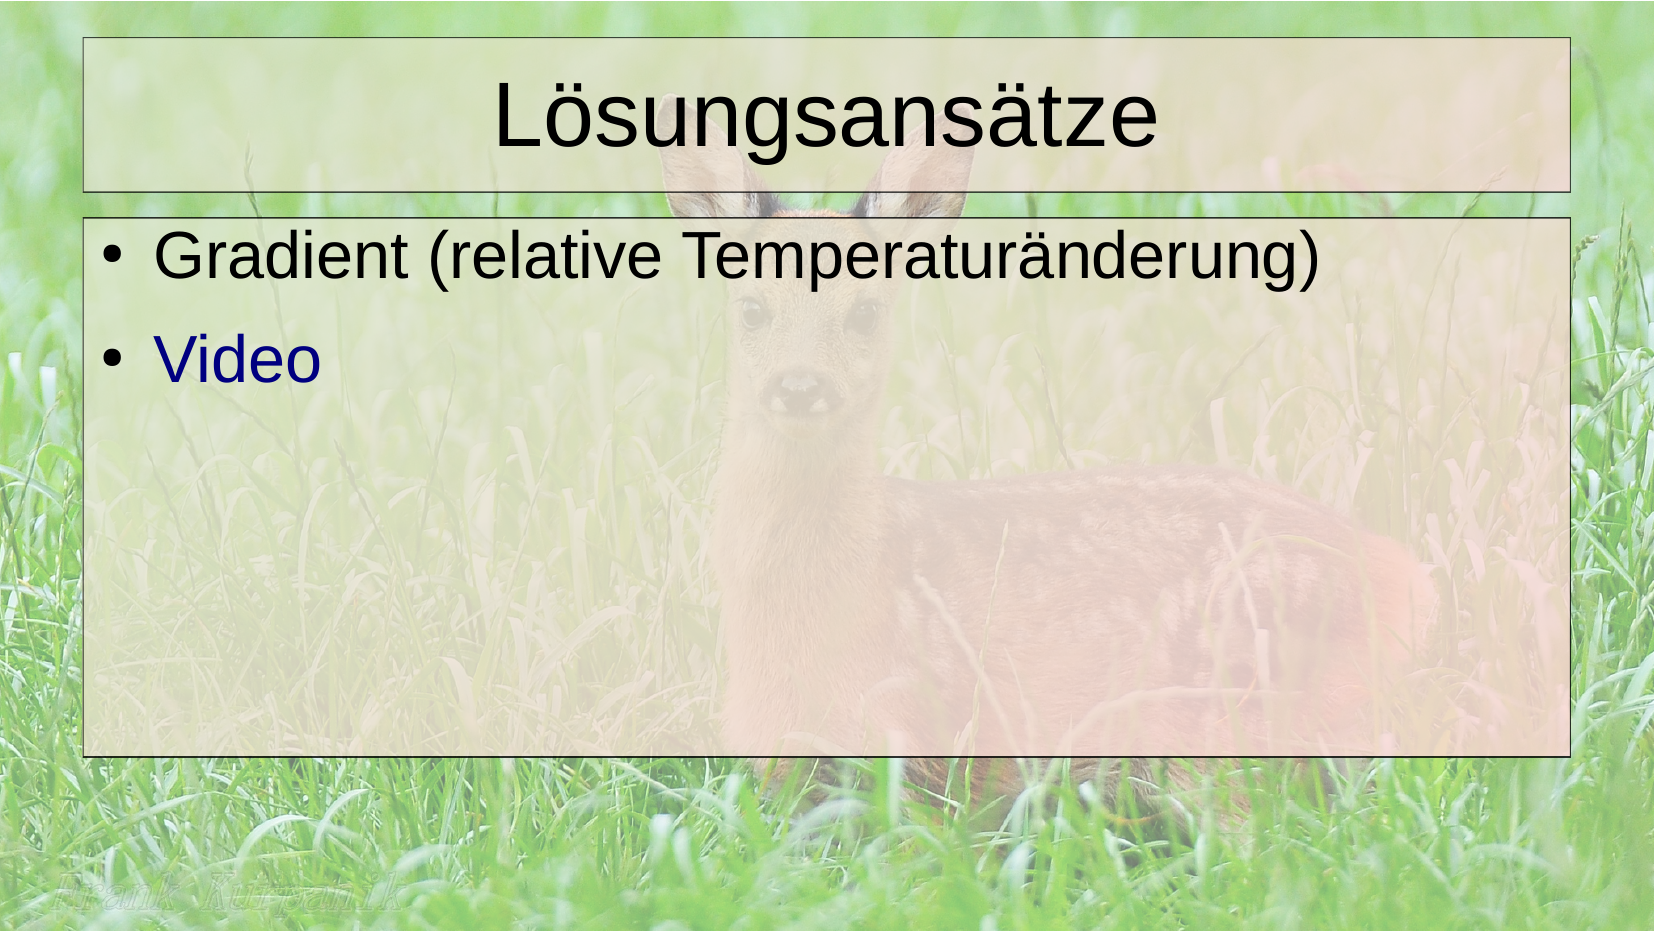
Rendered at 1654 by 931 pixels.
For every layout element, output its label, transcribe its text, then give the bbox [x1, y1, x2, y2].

title Lösungsansätze [82, 37, 1571, 193]
list Gradient (relative Temperaturänderung) Video [82, 217, 1571, 758]
